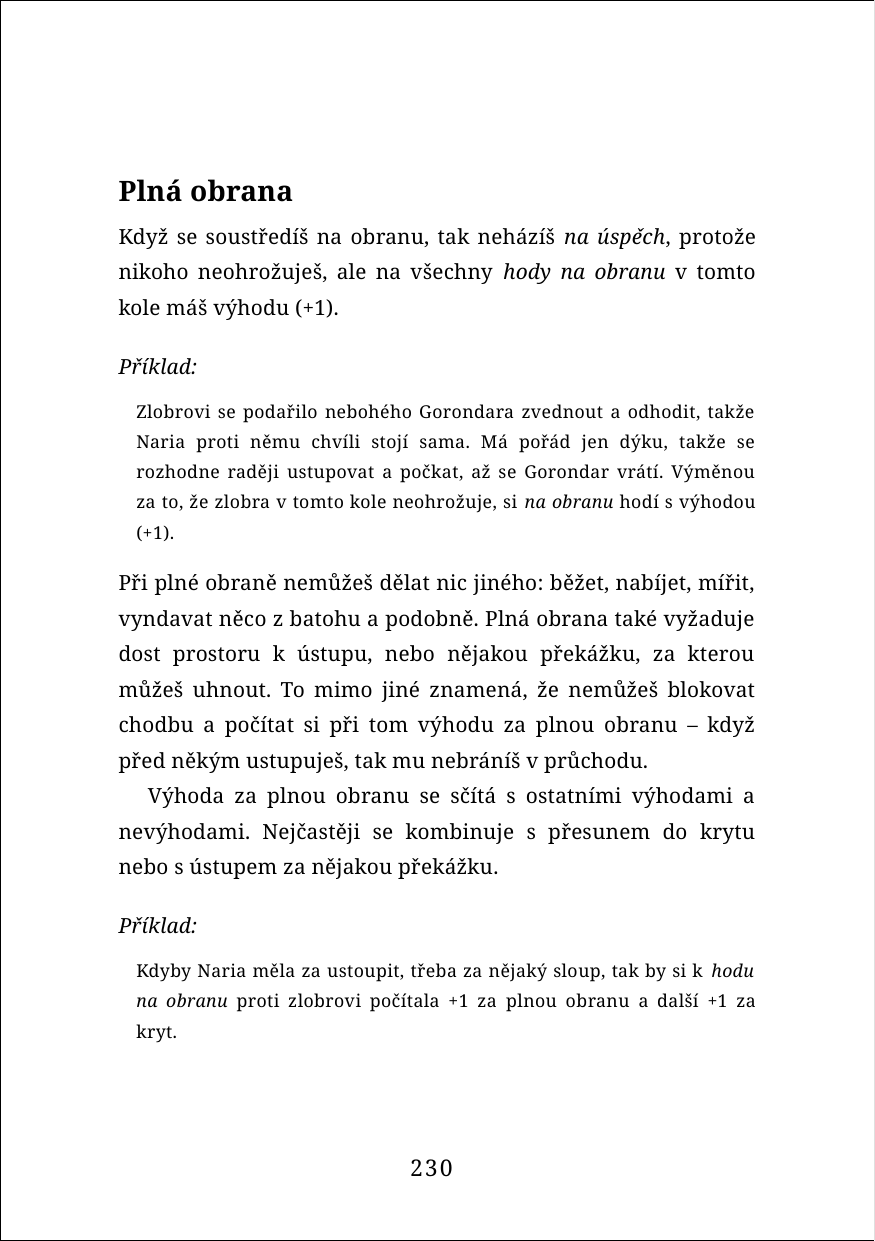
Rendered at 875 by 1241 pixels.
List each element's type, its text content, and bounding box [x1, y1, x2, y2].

text Kdyby Naria měla za ustoupit, třeba za nějaký sloup, tak by si k hodu na obranu proti zlobrovi počítala +1 za plnou obranu a další +1 za kryt. [136, 959, 756, 1043]
subtitle Plná obrana [118, 172, 756, 210]
text Příklad: [118, 911, 756, 940]
text Příklad: [118, 352, 756, 381]
text Zlobrovi se podařilo nebohého Gorondara zvednout a odhodit, takže Naria proti němu chvíli stojí sama. Má pořád jen dýku, takže se rozhodne raději ustupovat a počkat, až se Gorondar vrátí. Výměnou za to, že zlobra v tomto kole neohrožuje, si na obranu hodí s výhodou (+1). [136, 399, 756, 544]
text Při plné obraně nemůžeš dělat nic jiného: běžet, nabíjet, mířit, vyndavat něco z batohu a podobně. Plná obrana také vyžaduje dost prostoru k ústupu, nebo nějakou překážku, za kterou můžeš uhnout. To mimo jiné znamená, že nemůžeš blokovat chodbu a počítat si při tom výhodu za plnou obranu – když před někým ustupuješ, tak mu nebráníš v průchodu. Výhoda za plnou obranu se sčítá s ostatními výhodami a nevýhodami. Nejčastěji se kombinuje s přesunem do krytu nebo s ústupem za nějakou překážku. [118, 568, 756, 881]
text Když se soustředíš na obranu, tak neházíš na úspěch, protože nikoho neohrožuješ, ale na všechny hody na obranu v tomto kole máš výhodu (+1). [118, 222, 756, 321]
